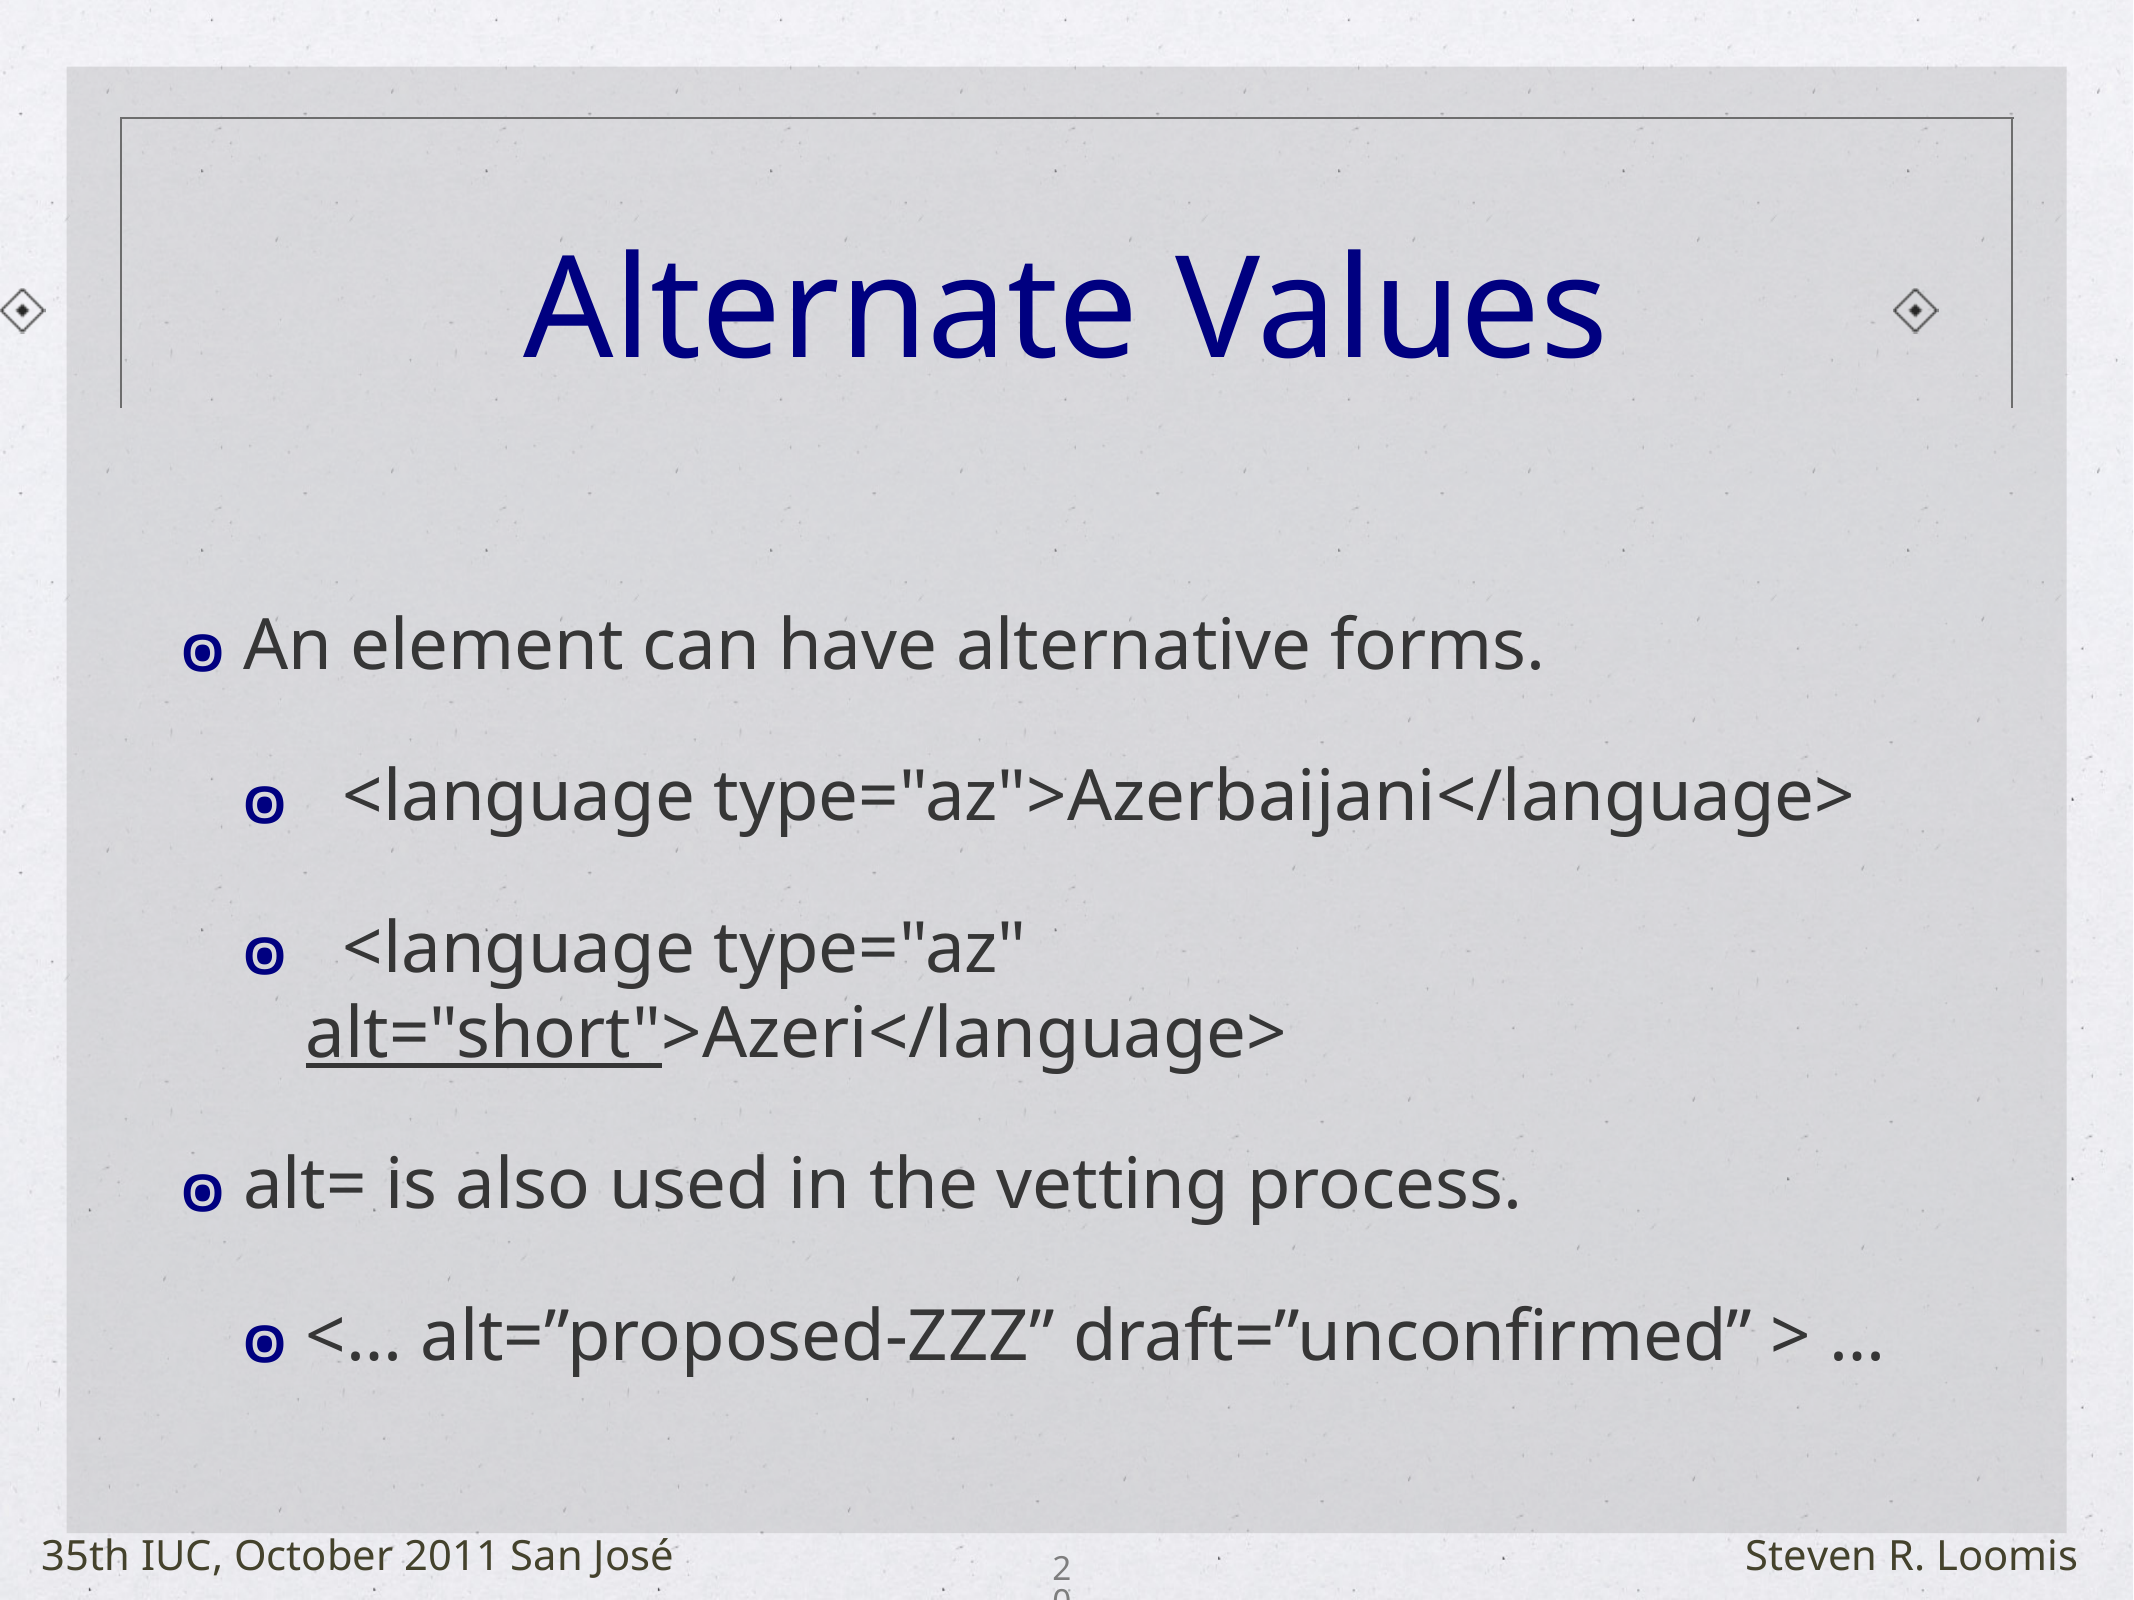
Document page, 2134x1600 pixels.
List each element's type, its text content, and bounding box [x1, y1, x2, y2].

picture [0, 0, 2134, 1600]
title Alternate Values [170, 137, 1963, 482]
picture [1057, 1591, 1066, 1600]
list An element can have alternative forms. <language type="az">Azerbaijani</language> <language type="az" alt="short">Azeri</language> alt= is also used in the vetting process. <… alt=”proposed-ZZZ” draft=”unconfirmed” > … [170, 491, 1963, 1482]
